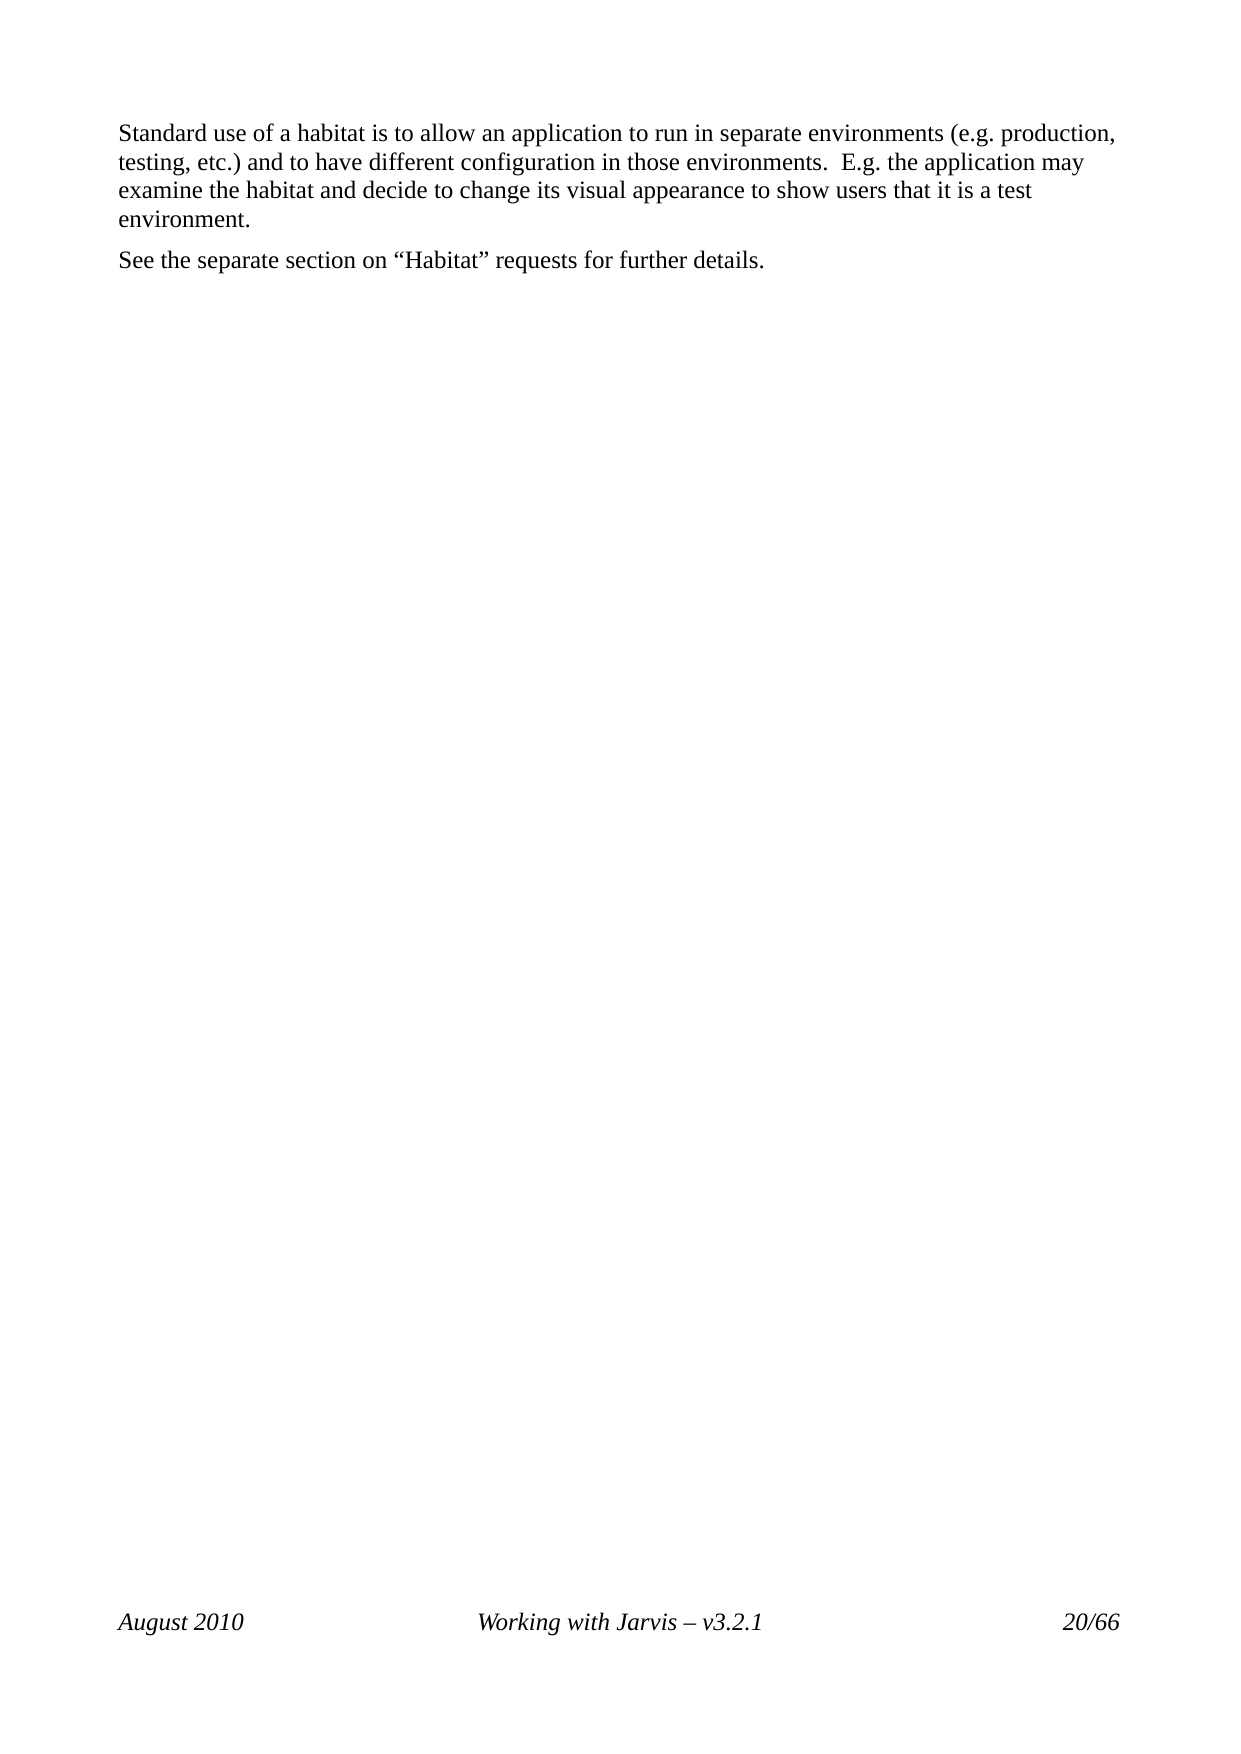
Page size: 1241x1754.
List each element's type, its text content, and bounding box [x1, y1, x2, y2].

text Standard use of a habitat is to allow an application to run in separate environments (e.g. production, testing, etc.) and to have different configuration in those environments. E.g. the application may examine the habitat and decide to change its visual appearance to show users that it is a test environment. [118, 118, 1122, 233]
text See the separate section on “Habitat” requests for further details. [118, 246, 1122, 274]
